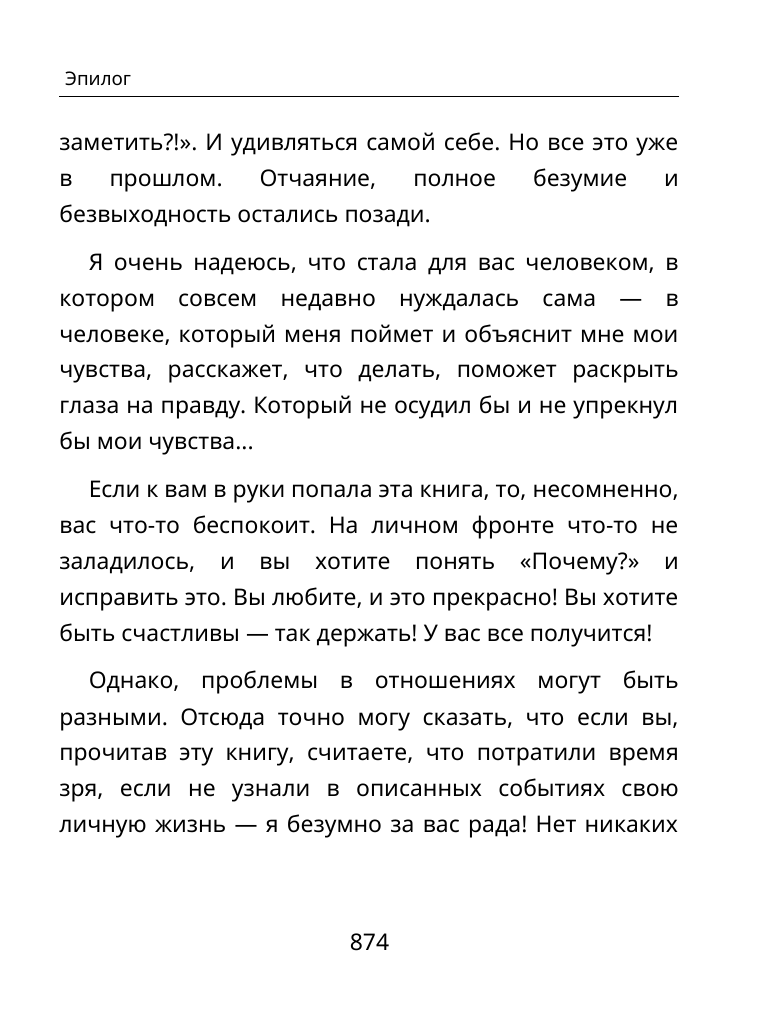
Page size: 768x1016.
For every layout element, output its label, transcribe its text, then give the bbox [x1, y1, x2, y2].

text Если к вам в руки попала эта книга, то, несомненно, вас что-то беспокоит. На личном фронте что-то не заладилось, и вы хотите понять «Почему?» и исправить это. Вы любите, и это прекрасно! Вы хотите быть счастливы — так держать! У вас все получится! [59, 473, 679, 648]
text Я очень надеюсь, что стала для вас человеком, в котором совсем недавно нуждалась сама — в человеке, который меня поймет и объяснит мне мои чувства, расскажет, что делать, поможет раскрыть глаза на правду. Который не осудил бы и не упрекнул бы мои чувства... [59, 246, 679, 457]
text заметить?!». И удивляться самой себе. Но все это уже в прошлом. Отчаяние, полное безумие и безвыходность остались позади. [59, 126, 679, 229]
text Однако, проблемы в отношениях могут быть разными. Отсюда точно могу сказать, что если вы, прочитав эту книгу, считаете, что потратили время зря, если не узнали в описанных событиях свою личную жизнь — я безумно за вас рада! Нет никаких [59, 664, 679, 839]
